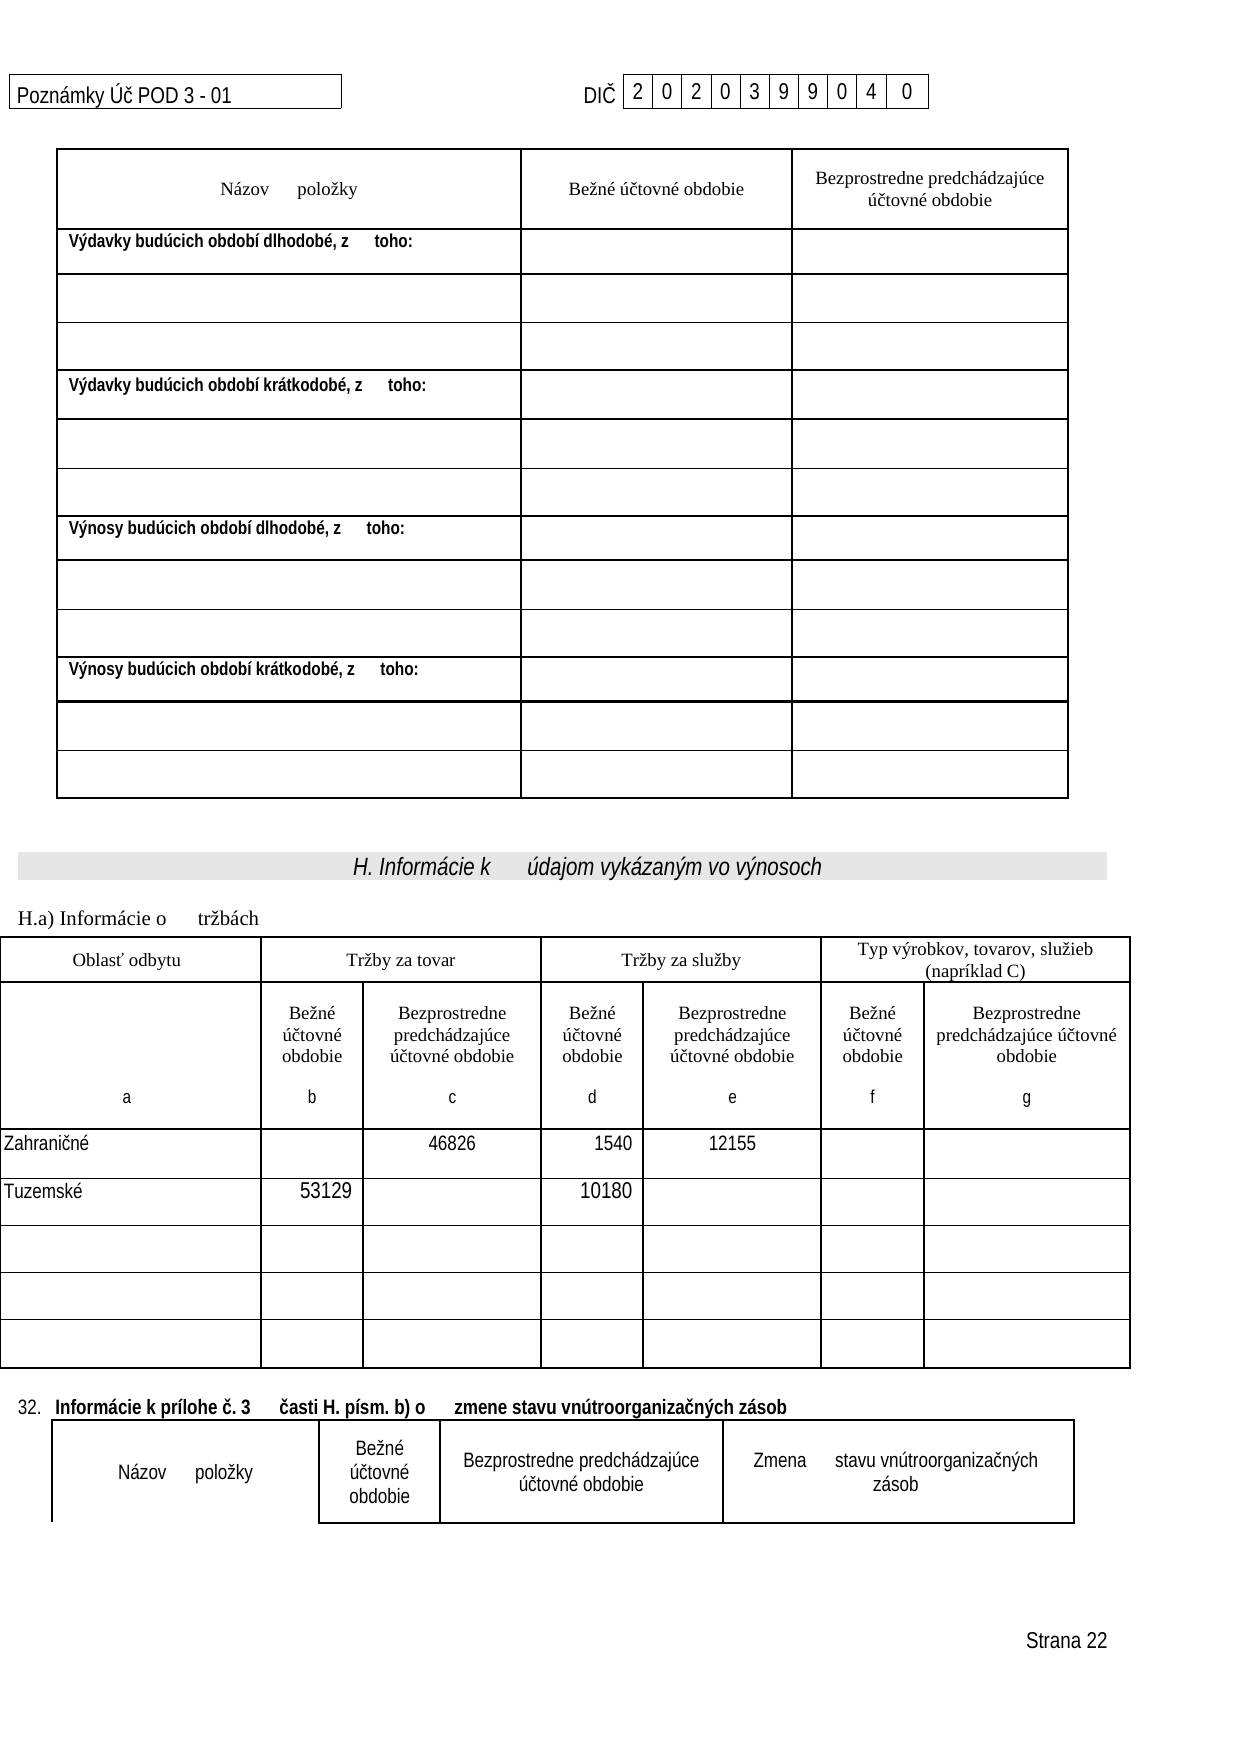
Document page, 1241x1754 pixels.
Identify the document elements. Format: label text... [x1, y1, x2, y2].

table_cell [822, 1273, 923, 1319]
table_cell Zahraničné [1, 1130, 260, 1177]
table_header Typ výrobkov, tovarov, služieb (napríklad C) [822, 938, 1129, 981]
table_cell Výdavky budúcich období dlhodobé, z toho: [58, 230, 520, 272]
text H. Informácie k údajom vykázaným vo výnosoch [18, 852, 1107, 880]
table_cell [542, 1226, 642, 1272]
table_cell [822, 1320, 923, 1367]
table_cell [522, 561, 791, 609]
table_cell 12155 [644, 1130, 820, 1177]
table_cell 53129 [262, 1179, 362, 1225]
table_cell [522, 517, 791, 559]
table_cell [925, 1320, 1129, 1367]
table_cell c [364, 1086, 540, 1128]
table_cell [364, 1320, 540, 1367]
table_cell [793, 420, 1067, 468]
table_cell [822, 1179, 923, 1225]
table_header Bežné účtovné obdobie [522, 150, 791, 228]
table_cell [364, 1179, 540, 1225]
table_cell [58, 420, 520, 468]
table_cell [522, 275, 791, 322]
table_cell [58, 561, 520, 609]
table_cell [793, 751, 1067, 797]
text H.a) Informácie o tržbách [18, 906, 1107, 929]
table_cell Výdavky budúcich období krátkodobé, z toho: [58, 371, 520, 418]
table_cell d [542, 1086, 642, 1128]
table_cell [1, 1226, 260, 1272]
table_cell Bežné účtovné obdobie [262, 983, 362, 1086]
table_cell f [822, 1086, 923, 1128]
table_cell Bežné účtovné obdobie [542, 983, 642, 1086]
table_cell [1, 1320, 260, 1367]
table_cell 1540 [542, 1130, 642, 1177]
table_cell [822, 1226, 923, 1272]
table_cell [793, 703, 1067, 750]
table_cell [542, 1273, 642, 1319]
table_cell [262, 1226, 362, 1272]
table_header Tržby za tovar [262, 938, 540, 981]
table_cell Bezprostredne predchádzajúce účtovné obdobie [644, 983, 820, 1086]
table_header Bežné účtovné obdobie [320, 1421, 439, 1522]
table_cell [793, 517, 1067, 559]
table_cell [522, 610, 791, 656]
table_cell [522, 420, 791, 468]
table_cell [793, 658, 1067, 700]
table_cell [644, 1320, 820, 1367]
table_cell Bezprostredne predchádzajúce účtovné obdobie [925, 983, 1129, 1086]
table_header Názov položky [53, 1421, 318, 1522]
table_cell [925, 1273, 1129, 1319]
table_cell [58, 751, 520, 797]
table_cell [542, 1320, 642, 1367]
table_cell [364, 1226, 540, 1272]
table_cell [793, 561, 1067, 609]
table_cell [925, 1226, 1129, 1272]
table_cell [1, 1273, 260, 1319]
table_cell [925, 1179, 1129, 1225]
table_cell Bežné účtovné obdobie [822, 983, 923, 1086]
table_cell [822, 1130, 923, 1177]
table_header Názov položky [58, 150, 520, 228]
table_cell a [1, 1086, 260, 1128]
table_cell [793, 323, 1067, 369]
table_cell [644, 1273, 820, 1319]
table_cell [364, 1273, 540, 1319]
table_cell 46826 [364, 1130, 540, 1177]
table_cell 10180 [542, 1179, 642, 1225]
table_cell [58, 469, 520, 515]
table_cell [793, 610, 1067, 656]
table_cell [522, 469, 791, 515]
table_header Bezprostredne predchádzajúce účtovné obdobie [793, 150, 1067, 228]
table_cell [522, 703, 791, 750]
table_cell Výnosy budúcich období krátkodobé, z toho: [58, 658, 520, 700]
table_header Bezprostredne predchádzajúce účtovné obdobie [441, 1421, 722, 1522]
table_cell [262, 1130, 362, 1177]
table_cell [522, 371, 791, 418]
table_cell [644, 1179, 820, 1225]
table_header Oblasť odbytu [1, 938, 260, 981]
table_cell [1, 983, 260, 1086]
list Informácie k prílohe č. 3 časti H. písm. b) o zmene stavu vnútroorganizačných zásob [18, 1395, 1107, 1419]
table_cell [793, 371, 1067, 418]
table_cell [58, 275, 520, 322]
table_cell Výnosy budúcich období dlhodobé, z toho: [58, 517, 520, 559]
table_cell [262, 1320, 362, 1367]
table_cell [522, 658, 791, 700]
table_cell [522, 751, 791, 797]
table_cell b [262, 1086, 362, 1128]
table_cell Tuzemské [1, 1179, 260, 1225]
table_header Tržby za služby [542, 938, 820, 981]
table_cell [262, 1273, 362, 1319]
table_cell [644, 1226, 820, 1272]
table_header Zmena stavu vnútroorganizačných zásob [724, 1421, 1073, 1522]
table_cell [522, 323, 791, 369]
table_cell [58, 703, 520, 750]
table_cell e [644, 1086, 820, 1128]
table_cell g [925, 1086, 1129, 1128]
table_cell [522, 230, 791, 272]
table_cell [925, 1130, 1129, 1177]
table_cell [793, 275, 1067, 322]
table_cell [793, 230, 1067, 272]
table_cell [58, 610, 520, 656]
table_cell [793, 469, 1067, 515]
table_cell [58, 323, 520, 369]
table_cell Bezprostredne predchádzajúce účtovné obdobie [364, 983, 540, 1086]
